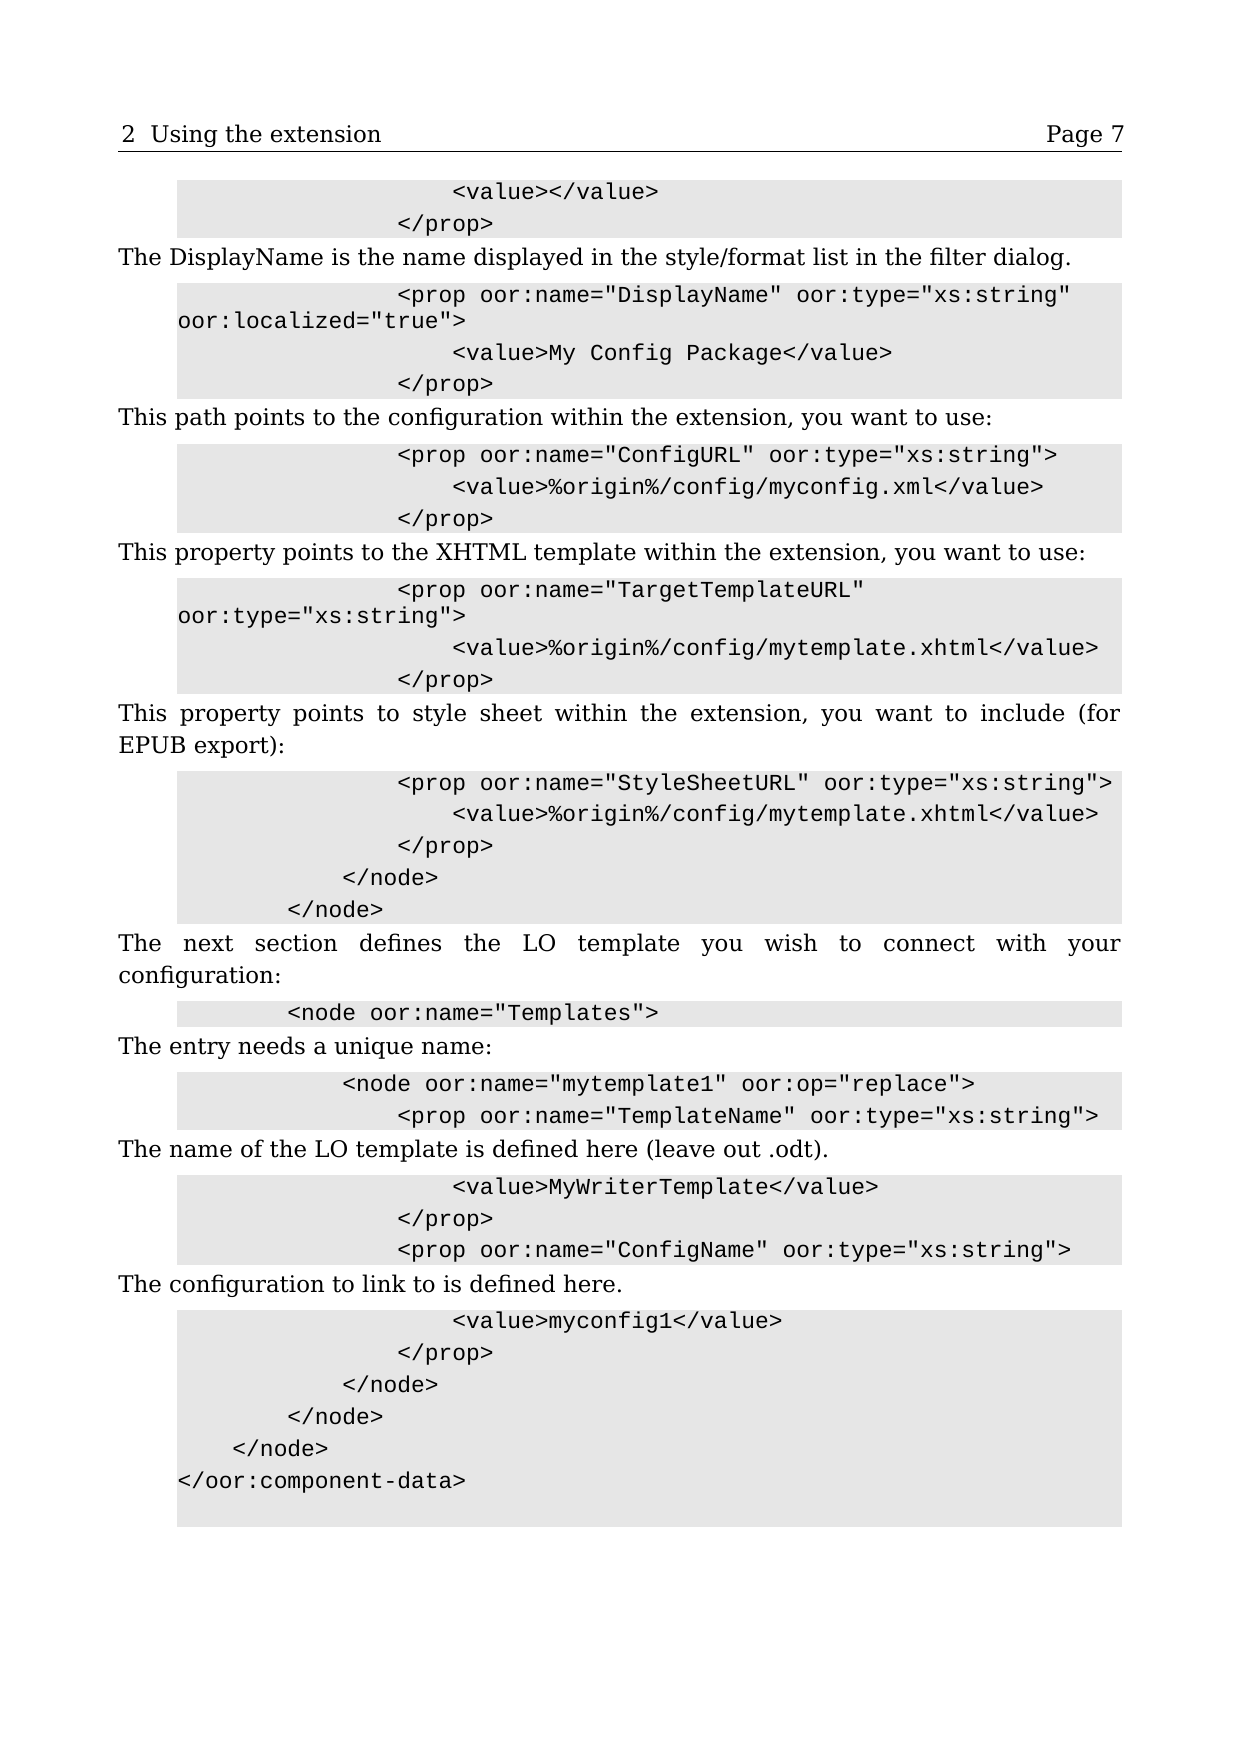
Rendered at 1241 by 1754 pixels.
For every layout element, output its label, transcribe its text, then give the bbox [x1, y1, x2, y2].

text The entry needs a unique name: [118, 1033, 1122, 1060]
text <prop oor:name="ConfigURL" oor:type="xs:string"> [177, 444, 1122, 469]
text </node> [177, 867, 1122, 892]
text The DisplayName is the name displayed in the style/format list in the filter dialog. [118, 244, 1122, 271]
text </prop> [177, 668, 1122, 694]
text The configuration to link to is defined here. [118, 1271, 1122, 1297]
text <value>myconfig1</value> [177, 1310, 1122, 1336]
text </prop> [177, 212, 1122, 238]
text </prop> [177, 373, 1122, 399]
text <prop oor:name="TemplateName" oor:type="xs:string"> [177, 1104, 1122, 1130]
text </node> [177, 1405, 1122, 1431]
text <value>MyWriterTemplate</value> [177, 1175, 1122, 1201]
text This path points to the configuration within the extension, you want to use: [118, 404, 1122, 431]
text <value>My Config Package</value> [177, 341, 1122, 367]
text The name of the LO template is defined here (leave out .odt). [118, 1136, 1122, 1163]
text The next section defines the LO template you wish to connect with your configuration: [118, 930, 1122, 989]
text </prop> [177, 1207, 1122, 1233]
text <value>%origin%/config/mytemplate.xhtml</value> [177, 803, 1122, 829]
text </prop> [177, 507, 1122, 533]
text </node> [177, 898, 1122, 924]
text <prop oor:name="StyleSheetURL" oor:type="xs:string"> [177, 771, 1122, 797]
text </prop> [177, 1342, 1122, 1368]
text </node> [177, 1373, 1122, 1399]
text <node oor:name="Templates"> [177, 1001, 1122, 1027]
text </prop> [177, 835, 1122, 861]
text This property points to style sheet within the extension, you want to include (for EPUB export): [118, 700, 1122, 758]
text <value>%origin%/config/mytemplate.xhtml</value> [177, 636, 1122, 662]
text <prop oor:name="DisplayName" oor:type="xs:string" oor:localized="true"> [177, 283, 1122, 335]
text </node> [177, 1437, 1122, 1463]
text <value></value> [177, 180, 1122, 206]
text <node oor:name="mytemplate1" oor:op="replace"> [177, 1072, 1122, 1098]
text <prop oor:name="TargetTemplateURL" oor:type="xs:string"> [177, 578, 1122, 630]
text <prop oor:name="ConfigName" oor:type="xs:string"> [177, 1239, 1122, 1265]
text <value>%origin%/config/myconfig.xml</value> [177, 476, 1122, 501]
text </oor:component-data> [177, 1469, 1122, 1495]
text This property points to the XHTML template within the extension, you want to use: [118, 539, 1122, 566]
